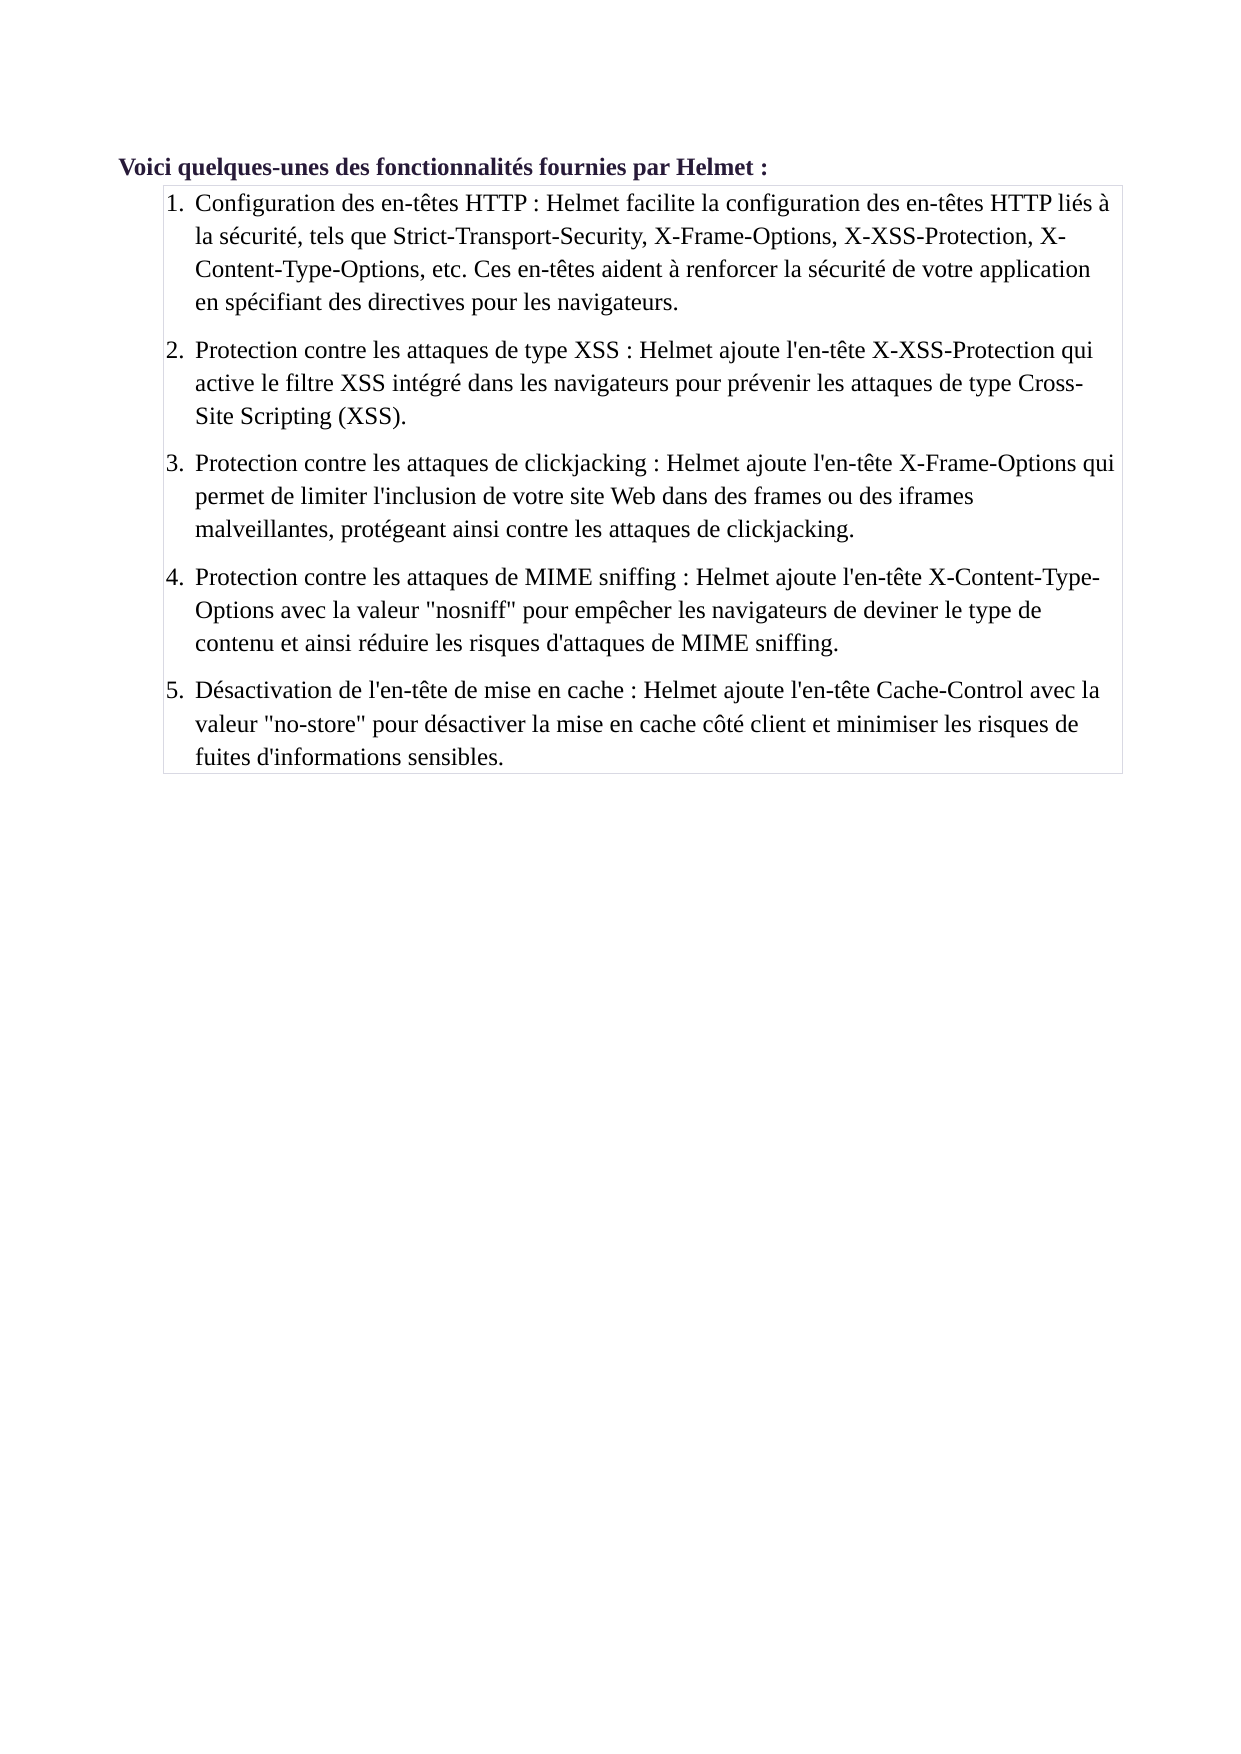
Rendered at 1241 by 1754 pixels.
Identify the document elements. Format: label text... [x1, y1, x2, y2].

list Protection contre les attaques de MIME sniffing : Helmet ajoute l'en-tête X-Content-Type-Options avec la valeur "nosniff" pour empêcher les navigateurs de deviner le type de contenu et ainsi réduire les risques d'attaques de MIME sniffing. [164, 559, 1122, 657]
list Désactivation de l'en-tête de mise en cache : Helmet ajoute l'en-tête Cache-Control avec la valeur "no-store" pour désactiver la mise en cache côté client et minimiser les risques de fuites d'informations sensibles. [164, 673, 1122, 773]
list Protection contre les attaques de type XSS : Helmet ajoute l'en-tête X-XSS-Protection qui active le filtre XSS intégré dans les navigateurs pour prévenir les attaques de type Cross-Site Scripting (XSS). [164, 332, 1122, 429]
list Configuration des en-têtes HTTP : Helmet facilite la configuration des en-têtes HTTP liés à la sécurité, tels que Strict-Transport-Security, X-Frame-Options, X-XSS-Protection, X-Content-Type-Options, etc. Ces en-têtes aident à renforcer la sécurité de votre application en spécifiant des directives pour les navigateurs. [164, 186, 1122, 316]
list Protection contre les attaques de clickjacking : Helmet ajoute l'en-tête X-Frame-Options qui permet de limiter l'inclusion de votre site Web dans des frames ou des iframes malveillantes, protégeant ainsi contre les attaques de clickjacking. [164, 445, 1122, 543]
text Voici quelques-unes des fonctionnalités fournies par Helmet : [118, 152, 1122, 180]
